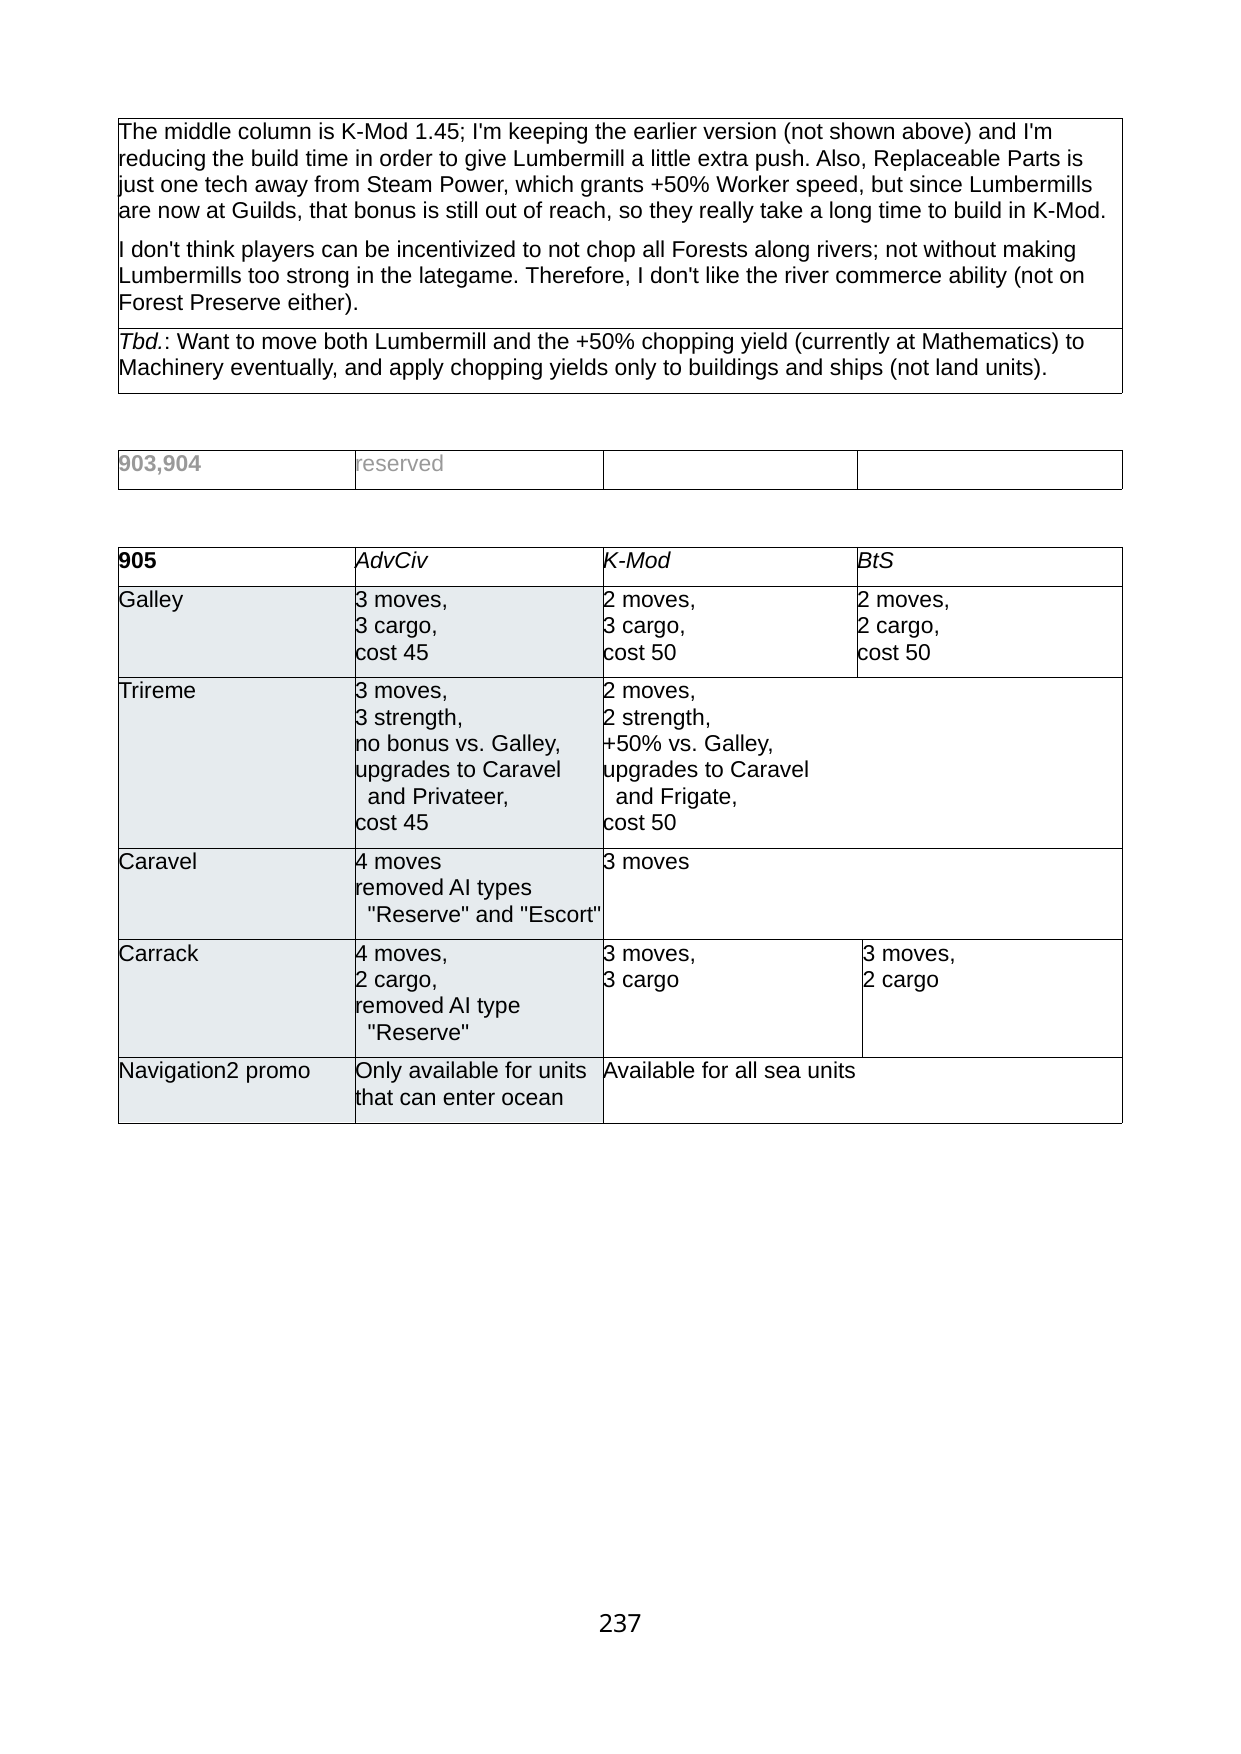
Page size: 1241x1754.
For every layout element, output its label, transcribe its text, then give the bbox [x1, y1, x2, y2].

table_cell 3 moves, 3 cargo, cost 45 [356, 587, 603, 677]
table_cell Available for all sea units [604, 1058, 1122, 1122]
table_header K-Mod [604, 548, 857, 586]
table_cell Navigation2 promo [119, 1058, 355, 1122]
table_header [604, 451, 857, 489]
table_header AdvCiv [356, 548, 603, 586]
table_cell The middle column is K-Mod 1.45; I'm keeping the earlier version (not shown above) and I'm reducing the build time in order to give Lumbermill a little extra push. Also, Replaceable Parts is just one tech away from Steam Power, which grants +50% Worker speed, but since Lumbermills are now at Guilds, that bonus is still out of reach, so they really take a long time to build in K-Mod. I don't think players can be incentivized to not chop all Forests along rivers; not without making Lumbermills too strong in the lategame. Therefore, I don't like the river commerce ability (not on Forest Preserve either). [119, 119, 1122, 327]
table_cell Only available for units that can enter ocean [356, 1058, 603, 1122]
table_header reserved [356, 451, 603, 489]
table_cell 3 moves [604, 849, 1122, 939]
table_cell 3 moves, 3 cargo [604, 940, 862, 1057]
table_cell Galley [119, 587, 355, 677]
table_cell 2 moves, 3 cargo, cost 50 [604, 587, 857, 677]
table_cell Carrack [119, 940, 355, 1057]
table_cell 2 moves, 2 cargo, cost 50 [858, 587, 1122, 677]
table_header BtS [858, 548, 1122, 586]
table_cell 3 moves, 2 cargo [863, 940, 1122, 1057]
table_cell 3 moves, 3 strength, no bonus vs. Galley, upgrades to Caravel and Privateer, cost 45 [356, 678, 603, 848]
table_cell Tbd.: Want to move both Lumbermill and the +50% chopping yield (currently at Mathematics) to Machinery eventually, and apply chopping yields only to buildings and ships (not land units). [119, 329, 1122, 393]
table_cell 4 moves removed AI types "Reserve" and "Escort" [356, 849, 603, 939]
table_cell 4 moves, 2 cargo, removed AI type "Reserve" [356, 940, 603, 1057]
table_cell Trireme [119, 678, 355, 848]
table_header 903,904 [119, 451, 355, 489]
table_cell Caravel [119, 849, 355, 939]
table_cell 2 moves, 2 strength, +50% vs. Galley, upgrades to Caravel and Frigate, cost 50 [604, 678, 1122, 848]
table_header 905 [119, 548, 355, 586]
table_header [858, 451, 1122, 489]
